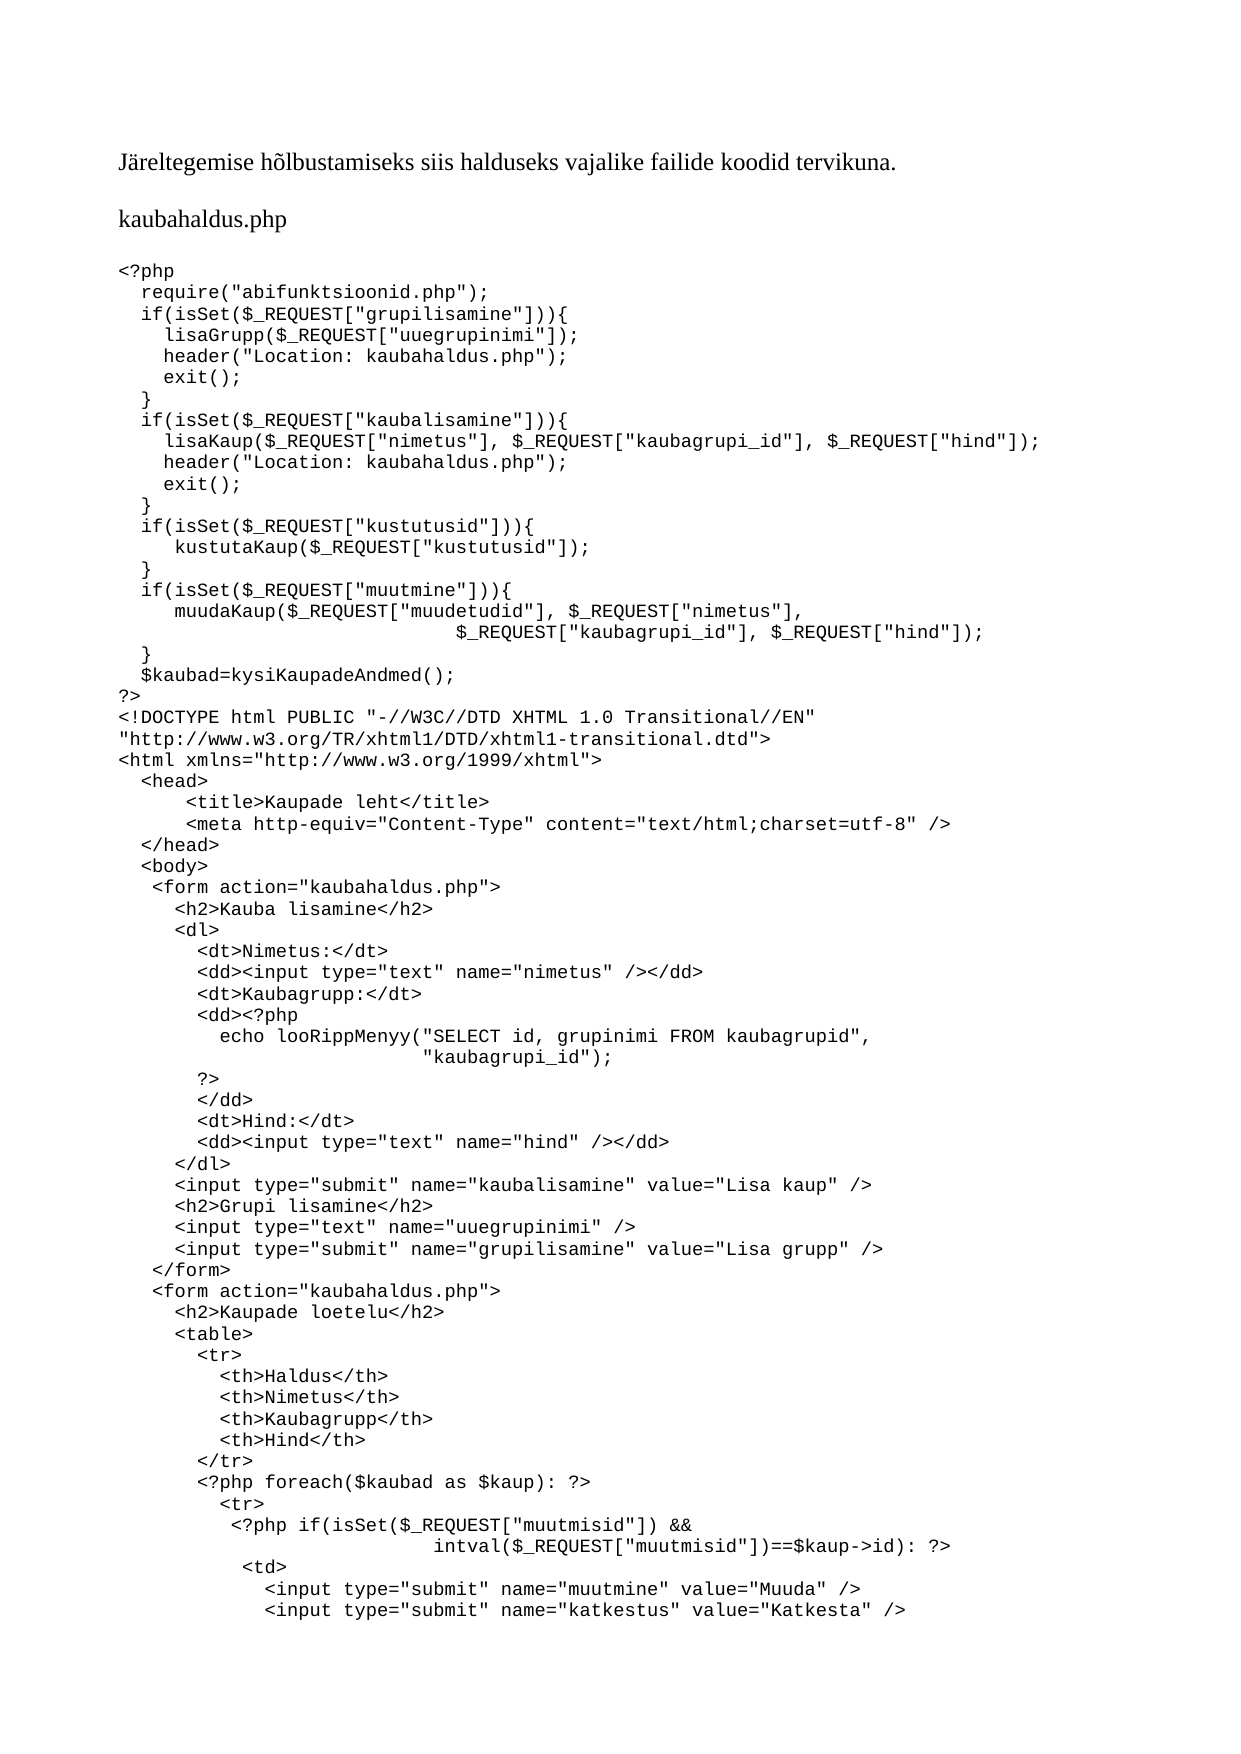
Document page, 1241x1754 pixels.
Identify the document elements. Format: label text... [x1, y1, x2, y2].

text "kaubagrupi_id"); [118, 1048, 1122, 1069]
text <table> [118, 1324, 1122, 1346]
text <input type="submit" name="katkestus" value="Katkesta" /> [118, 1601, 1122, 1622]
text <title>Kaupade leht</title> [118, 793, 1122, 814]
text echo looRippMenyy("SELECT id, grupinimi FROM kaubagrupid", [118, 1027, 1122, 1048]
text <th>Hind</th> [118, 1431, 1122, 1452]
text exit(); [118, 474, 1122, 496]
text <dd><?php [118, 1006, 1122, 1027]
text </dl> [118, 1154, 1122, 1176]
text <html xmlns="http://www.w3.org/1999/xhtml"> [118, 751, 1122, 772]
text <th>Nimetus</th> [118, 1388, 1122, 1409]
text $kaubad=kysiKaupadeAndmed(); [118, 666, 1122, 687]
text <!DOCTYPE html PUBLIC "-//W3C//DTD XHTML 1.0 Transitional//EN" [118, 708, 1122, 729]
text $_REQUEST["kaubagrupi_id"], $_REQUEST["hind"]); [118, 623, 1122, 644]
text </tr> [118, 1452, 1122, 1473]
text <h2>Kauba lisamine</h2> [118, 899, 1122, 921]
text <h2>Grupi lisamine</h2> [118, 1197, 1122, 1218]
text if(isSet($_REQUEST["kaubalisamine"])){ [118, 411, 1122, 432]
text <dd><input type="text" name="nimetus" /></dd> [118, 963, 1122, 984]
text intval($_REQUEST["muutmisid"])==$kaup->id): ?> [118, 1537, 1122, 1558]
text Järeltegemise hõlbustamiseks siis halduseks vajalike failide koodid tervikuna. [118, 147, 1122, 176]
text <input type="submit" name="muutmine" value="Muuda" /> [118, 1579, 1122, 1601]
text kaubahaldus.php [118, 204, 1122, 233]
text <input type="text" name="uuegrupinimi" /> [118, 1218, 1122, 1239]
text <tr> [118, 1494, 1122, 1516]
text "http://www.w3.org/TR/xhtml1/DTD/xhtml1-transitional.dtd"> [118, 729, 1122, 751]
text ?> [118, 687, 1122, 708]
text <th>Haldus</th> [118, 1367, 1122, 1388]
text <form action="kaubahaldus.php"> [118, 1282, 1122, 1303]
text <dl> [118, 921, 1122, 942]
text <meta http-equiv="Content-Type" content="text/html;charset=utf-8" /> [118, 814, 1122, 836]
text if(isSet($_REQUEST["grupilisamine"])){ [118, 304, 1122, 326]
text </dd> [118, 1091, 1122, 1112]
text header("Location: kaubahaldus.php"); [118, 453, 1122, 474]
text <dd><input type="text" name="hind" /></dd> [118, 1133, 1122, 1154]
text if(isSet($_REQUEST["kustutusid"])){ [118, 517, 1122, 538]
text header("Location: kaubahaldus.php"); [118, 347, 1122, 368]
text <input type="submit" name="grupilisamine" value="Lisa grupp" /> [118, 1239, 1122, 1261]
text <th>Kaubagrupp</th> [118, 1409, 1122, 1431]
text <h2>Kaupade loetelu</h2> [118, 1303, 1122, 1324]
text } [118, 559, 1122, 581]
text <?php foreach($kaubad as $kaup): ?> [118, 1473, 1122, 1494]
text exit(); [118, 368, 1122, 389]
text <form action="kaubahaldus.php"> [118, 878, 1122, 899]
text muudaKaup($_REQUEST["muudetudid"], $_REQUEST["nimetus"], [118, 602, 1122, 623]
text <body> [118, 857, 1122, 878]
text } [118, 496, 1122, 517]
text <head> [118, 772, 1122, 793]
text kustutaKaup($_REQUEST["kustutusid"]); [118, 538, 1122, 559]
text <dt>Kaubagrupp:</dt> [118, 984, 1122, 1006]
text <tr> [118, 1346, 1122, 1367]
text } [118, 389, 1122, 411]
text <?php if(isSet($_REQUEST["muutmisid"]) && [118, 1516, 1122, 1537]
text </form> [118, 1261, 1122, 1282]
text <dt>Nimetus:</dt> [118, 942, 1122, 963]
text <dt>Hind:</dt> [118, 1112, 1122, 1133]
text lisaKaup($_REQUEST["nimetus"], $_REQUEST["kaubagrupi_id"], $_REQUEST["hind"]); [118, 432, 1122, 453]
text if(isSet($_REQUEST["muutmine"])){ [118, 581, 1122, 602]
text <?php [118, 262, 1122, 283]
text } [118, 644, 1122, 666]
text </head> [118, 836, 1122, 857]
text <input type="submit" name="kaubalisamine" value="Lisa kaup" /> [118, 1176, 1122, 1197]
text ?> [118, 1069, 1122, 1091]
text require("abifunktsioonid.php"); [118, 283, 1122, 304]
text lisaGrupp($_REQUEST["uuegrupinimi"]); [118, 326, 1122, 347]
text <td> [118, 1558, 1122, 1579]
